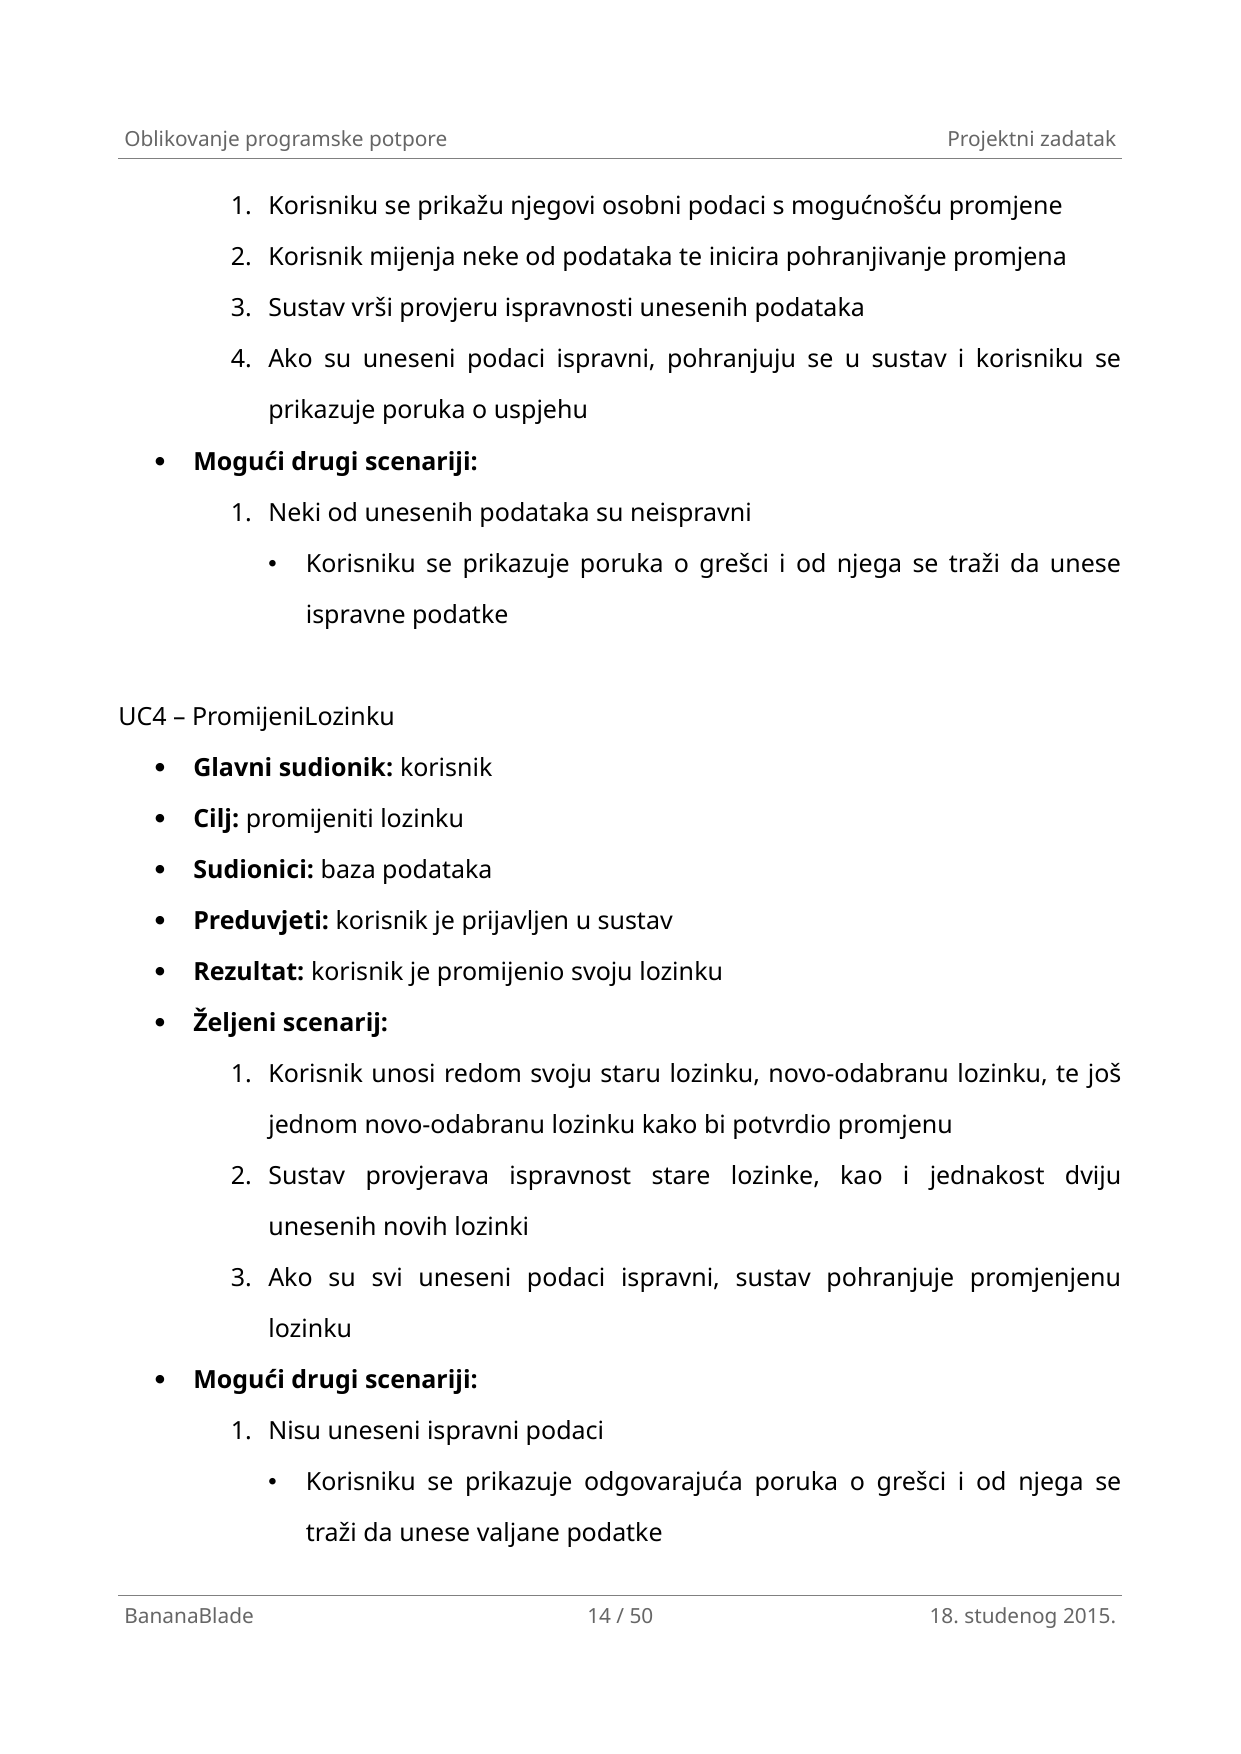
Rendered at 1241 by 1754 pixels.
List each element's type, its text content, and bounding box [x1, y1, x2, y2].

list Korisnik unosi redom svoju staru lozinku, novo-odabranu lozinku, te još jednom novo-odabranu lozinku kako bi potvrdio promjenu [231, 1056, 1122, 1141]
list Preduvjeti: korisnik je prijavljen u sustav [156, 903, 1122, 937]
list Sudionici: baza podataka [156, 852, 1122, 886]
list Nisu uneseni ispravni podaci [231, 1413, 1122, 1447]
list Korisniku se prikazuje odgovarajuća poruka o grešci i od njega se traži da unese valjane podatke [268, 1464, 1122, 1549]
list Mogući drugi scenariji: [156, 443, 1122, 477]
list Rezultat: korisnik je promijenio svoju lozinku [156, 954, 1122, 988]
list Korisnik mijenja neke od podataka te inicira pohranjivanje promjena [231, 239, 1122, 273]
list Željeni scenarij: [156, 1005, 1122, 1039]
list Sustav provjerava ispravnost stare lozinke, kao i jednakost dviju unesenih novih lozinki [231, 1158, 1122, 1243]
list Neki od unesenih podataka su neispravni [231, 494, 1122, 528]
list Korisniku se prikažu njegovi osobni podaci s mogućnošću promjene [231, 188, 1122, 222]
text UC4 – PromijeniLozinku [118, 698, 1122, 732]
list Korisniku se prikazuje poruka o grešci i od njega se traži da unese ispravne podatke [268, 545, 1122, 630]
list Glavni sudionik: korisnik [156, 749, 1122, 783]
list Ako su uneseni podaci ispravni, pohranjuju se u sustav i korisniku se prikazuje poruka o uspjehu [231, 341, 1122, 426]
list Cilj: promijeniti lozinku [156, 801, 1122, 834]
list Ako su svi uneseni podaci ispravni, sustav pohranjuje promjenjenu lozinku [231, 1260, 1122, 1345]
list Sustav vrši provjeru ispravnosti unesenih podataka [231, 290, 1122, 324]
list Mogući drugi scenariji: [156, 1362, 1122, 1396]
